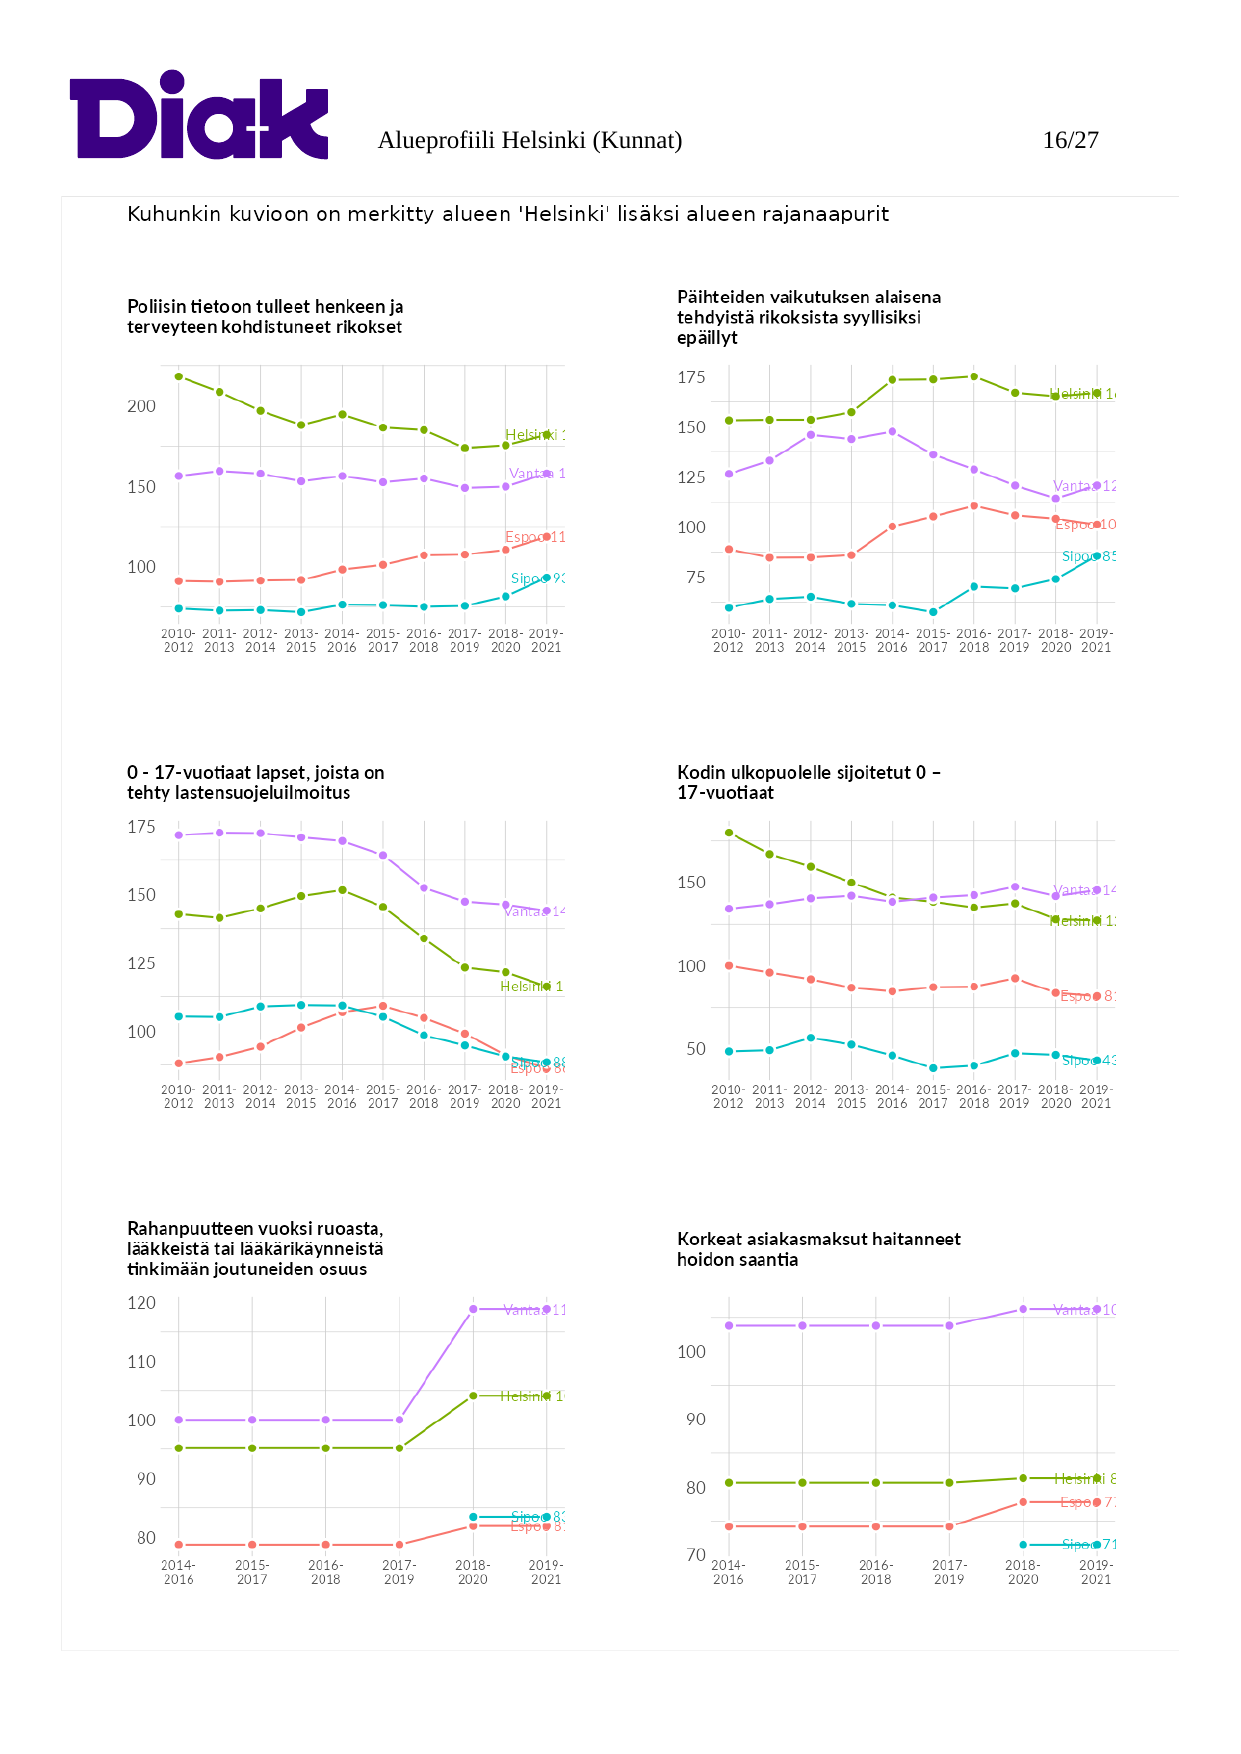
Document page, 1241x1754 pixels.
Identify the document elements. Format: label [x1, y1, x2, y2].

picture [61, 196, 1179, 1651]
